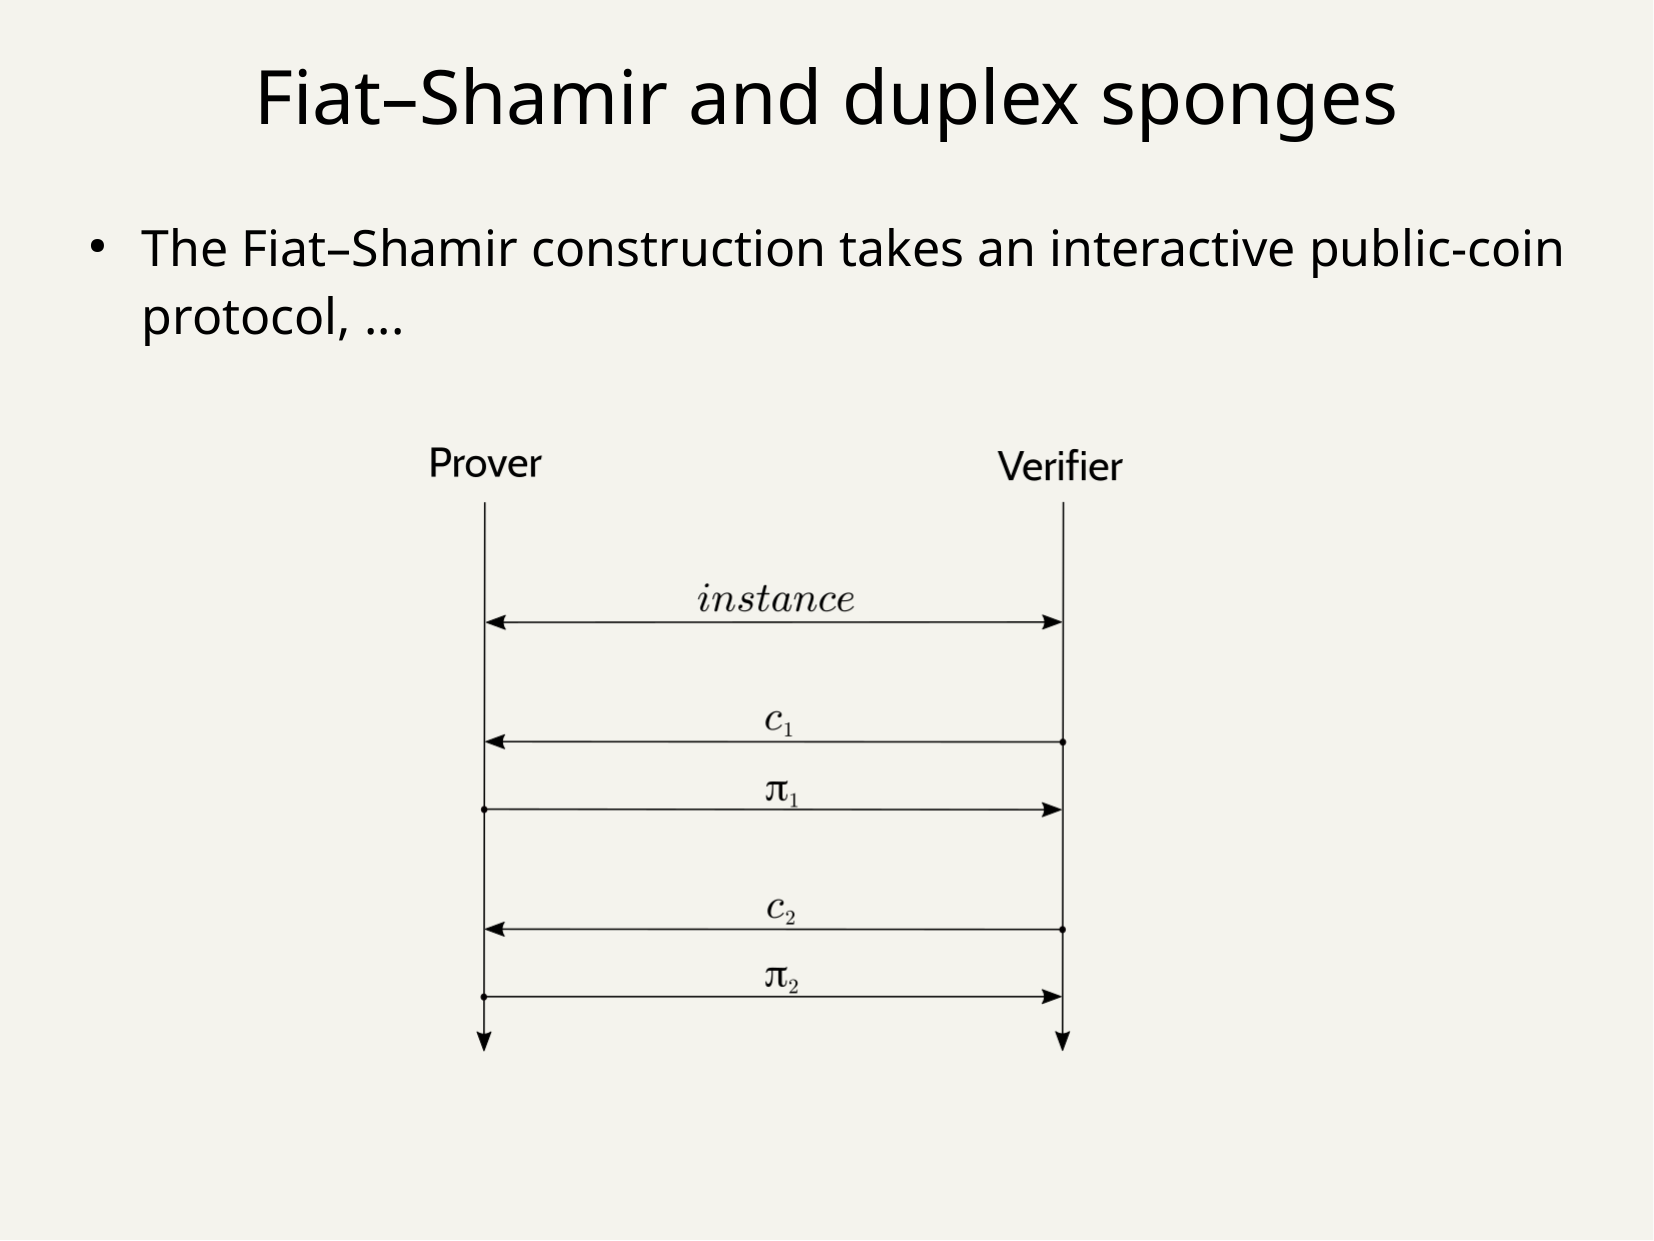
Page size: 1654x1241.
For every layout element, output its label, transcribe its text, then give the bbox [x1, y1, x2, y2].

picture [360, 401, 1306, 1170]
title Fiat–Shamir and duplex sponges [82, 25, 1571, 166]
list The Fiat–Shamir construction takes an interactive public-coin protocol, ... [70, 212, 1595, 390]
